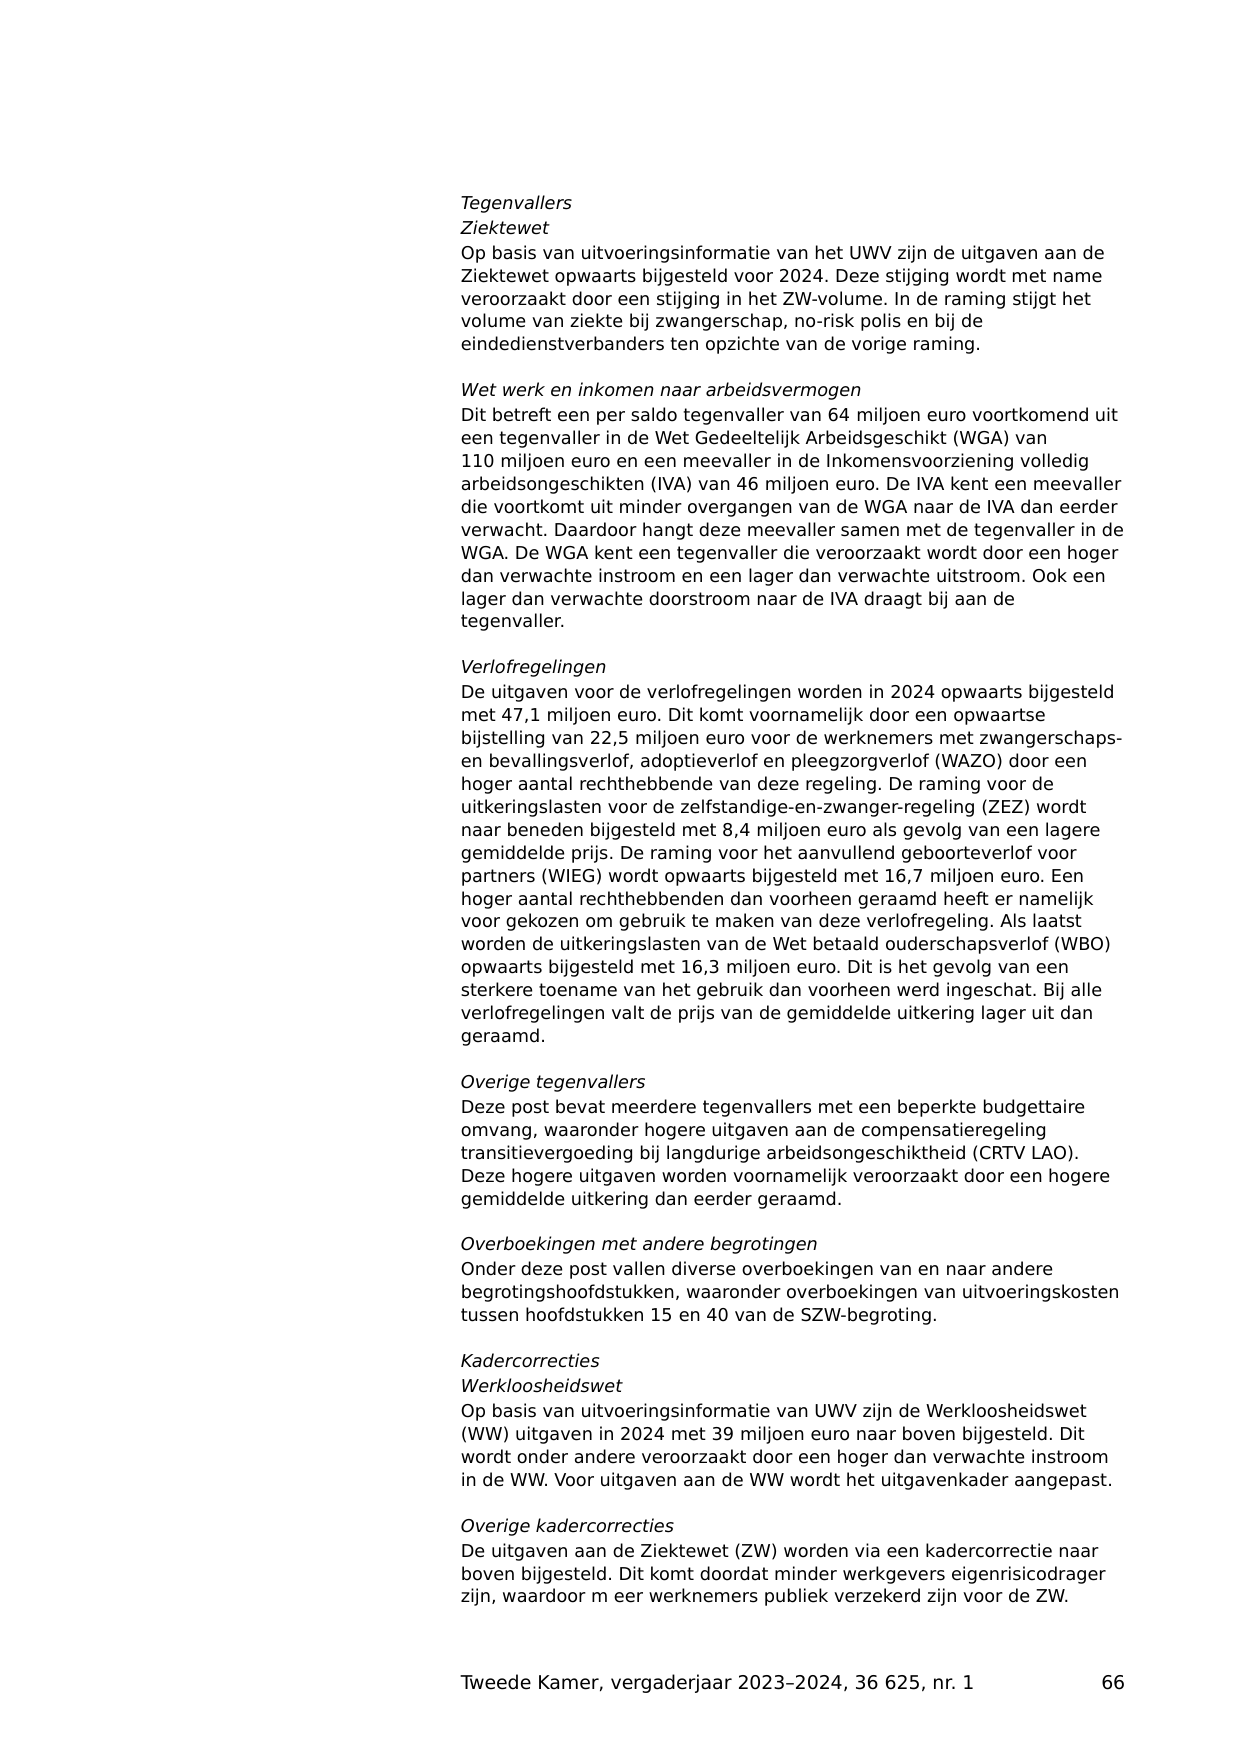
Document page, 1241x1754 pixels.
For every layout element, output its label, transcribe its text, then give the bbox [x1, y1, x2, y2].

text Overige tegenvallers [461, 1070, 1125, 1093]
text Ziektewet [461, 216, 1125, 239]
text Verlofregelingen [461, 655, 1125, 678]
text Onder deze post vallen diverse overboekingen van en naar andere begrotingshoofdstukken, waaronder overboekingen van uitvoeringskosten tussen hoofdstukken 15 en 40 van de SZW-begroting. [461, 1257, 1125, 1326]
text Kadercorrecties [461, 1349, 1125, 1372]
text Overboekingen met andere begrotingen [461, 1232, 1125, 1255]
text Dit betreft een per saldo tegenvaller van 64 miljoen euro voortkomend uit een tegenvaller in de Wet Gedeeltelijk Arbeidsgeschikt (WGA) van 110 miljoen euro en een meevaller in de Inkomensvoorziening volledig arbeidsongeschikten (IVA) van 46 miljoen euro. De IVA kent een meevaller die voortkomt uit minder overgangen van de WGA naar de IVA dan eerder verwacht. Daardoor hangt deze meevaller samen met de tegenvaller in de WGA. De WGA kent een tegenvaller die veroorzaakt wordt door een hoger dan verwachte instroom en een lager dan verwachte uitstroom. Ook een lager dan verwachte doorstroom naar de IVA draagt bij aan de tegenvaller. [461, 403, 1125, 632]
text Op basis van uitvoeringsinformatie van het UWV zijn de uitgaven aan de Ziektewet opwaarts bijgesteld voor 2024. Deze stijging wordt met name veroorzaakt door een stijging in het ZW-volume. In de raming stijgt het volume van ziekte bij zwangerschap, no-risk polis en bij de eindedienstverbanders ten opzichte van de vorige raming. [461, 241, 1125, 355]
text Wet werk en inkomen naar arbeidsvermogen [461, 378, 1125, 401]
text Deze post bevat meerdere tegenvallers met een beperkte budgettaire omvang, waaronder hogere uitgaven aan de compensatieregeling transitievergoeding bij langdurige arbeidsongeschiktheid (CRTV LAO). Deze hogere uitgaven worden voornamelijk veroorzaakt door een hogere gemiddelde uitkering dan eerder geraamd. [461, 1095, 1125, 1209]
text Werkloosheidswet [461, 1374, 1125, 1397]
text Tegenvallers [461, 191, 1125, 214]
text De uitgaven voor de verlofregelingen worden in 2024 opwaarts bijgesteld met 47,1 miljoen euro. Dit komt voornamelijk door een opwaartse bijstelling van 22,5 miljoen euro voor de werknemers met zwangerschaps- en bevallingsverlof, adoptieverlof en pleegzorgverlof (WAZO) door een hoger aantal rechthebbende van deze regeling. De raming voor de uitkeringslasten voor de zelfstandige-en-zwanger-regeling (ZEZ) wordt naar beneden bijgesteld met 8,4 miljoen euro als gevolg van een lagere gemiddelde prijs. De raming voor het aanvullend geboorteverlof voor partners (WIEG) wordt opwaarts bijgesteld met 16,7 miljoen euro. Een hoger aantal rechthebbenden dan voorheen geraamd heeft er namelijk voor gekozen om gebruik te maken van deze verlofregeling. Als laatst worden de uitkeringslasten van de Wet betaald ouderschapsverlof (WBO) opwaarts bijgesteld met 16,3 miljoen euro. Dit is het gevolg van een sterkere toename van het gebruik dan voorheen werd ingeschat. Bij alle verlofregelingen valt de prijs van de gemiddelde uitkering lager uit dan geraamd. [461, 680, 1125, 1047]
text Op basis van uitvoeringsinformatie van UWV zijn de Werkloosheidswet (WW) uitgaven in 2024 met 39 miljoen euro naar boven bijgesteld. Dit wordt onder andere veroorzaakt door een hoger dan verwachte instroom in de WW. Voor uitgaven aan de WW wordt het uitgavenkader aangepast. [461, 1399, 1125, 1491]
text Overige kadercorrecties [461, 1514, 1125, 1537]
text De uitgaven aan de Ziektewet (ZW) worden via een kadercorrectie naar boven bijgesteld. Dit komt doordat minder werkgevers eigenrisicodrager zijn, waardoor m eer werknemers publiek verzekerd zijn voor de ZW. [461, 1539, 1125, 1607]
